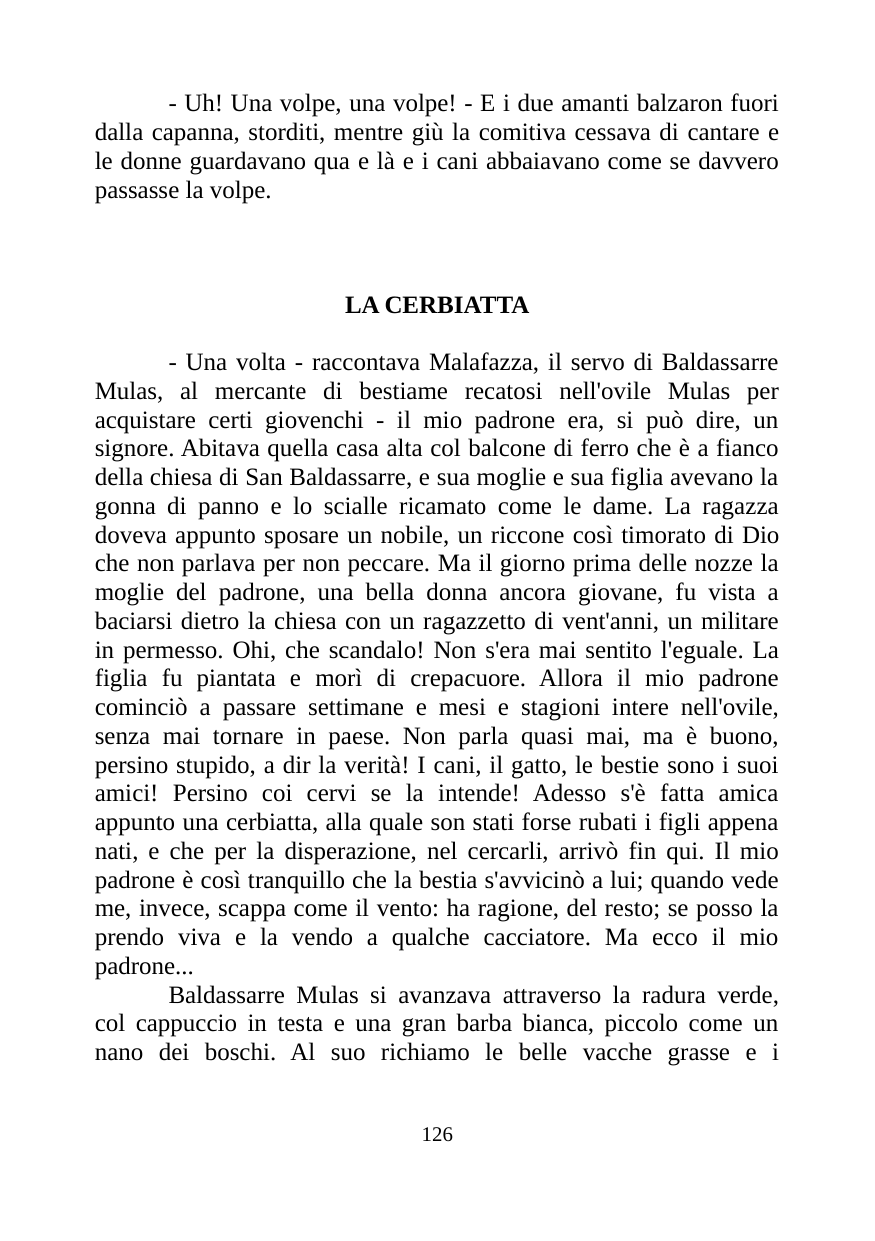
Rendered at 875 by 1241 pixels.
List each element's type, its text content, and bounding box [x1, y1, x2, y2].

text - Una volta - raccontava Malafazza, il servo di Baldassarre Mulas, al mercante di bestiame recatosi nell'ovile Mulas per acquistare certi giovenchi - il mio padrone era, si può dire, un signore. Abitava quella casa alta col balcone di ferro che è a fianco della chiesa di San Baldassarre, e sua moglie e sua figlia avevano la gonna di panno e lo scialle ricamato come le dame. La ragazza doveva appunto sposare un nobile, un riccone così timorato di Dio che non parlava per non peccare. Ma il giorno prima delle nozze la moglie del padrone, una bella donna ancora giovane, fu vista a baciarsi dietro la chiesa con un ragazzetto di vent'anni, un militare in permesso. Ohi, che scandalo! Non s'era mai sentito l'eguale. La figlia fu piantata e morì di crepacuore. Allora il mio padrone cominciò a passare settimane e mesi e stagioni intere nell'ovile, senza mai tornare in paese. Non parla quasi mai, ma è buono, persino stupido, a dir la verità! I cani, il gatto, le bestie sono i suoi amici! Persino coi cervi se la intende! Adesso s'è fatta amica appunto una cerbiatta, alla quale son stati forse rubati i figli appena nati, e che per la disperazione, nel cercarli, arrivò fin qui. Il mio padrone è così tranquillo che la bestia s'avvicinò a lui; quando vede me, invece, scappa come il vento: ha ragione, del resto; se posso la prendo viva e la vendo a qualche cacciatore. Ma ecco il mio padrone... [94, 347, 779, 980]
text Baldassarre Mulas si avanzava attraverso la radura verde, col cappuccio in testa e una gran barba bianca, piccolo come un nano dei boschi. Al suo richiamo le belle vacche grasse e i [94, 980, 779, 1066]
text LA CERBIATTA [94, 290, 779, 318]
text - Uh! Una volpe, una volpe! - E i due amanti balzaron fuori dalla capanna, storditi, mentre giù la comitiva cessava di cantare e le donne guardavano qua e là e i cani abbaiavano come se davvero passasse la volpe. [94, 88, 779, 203]
